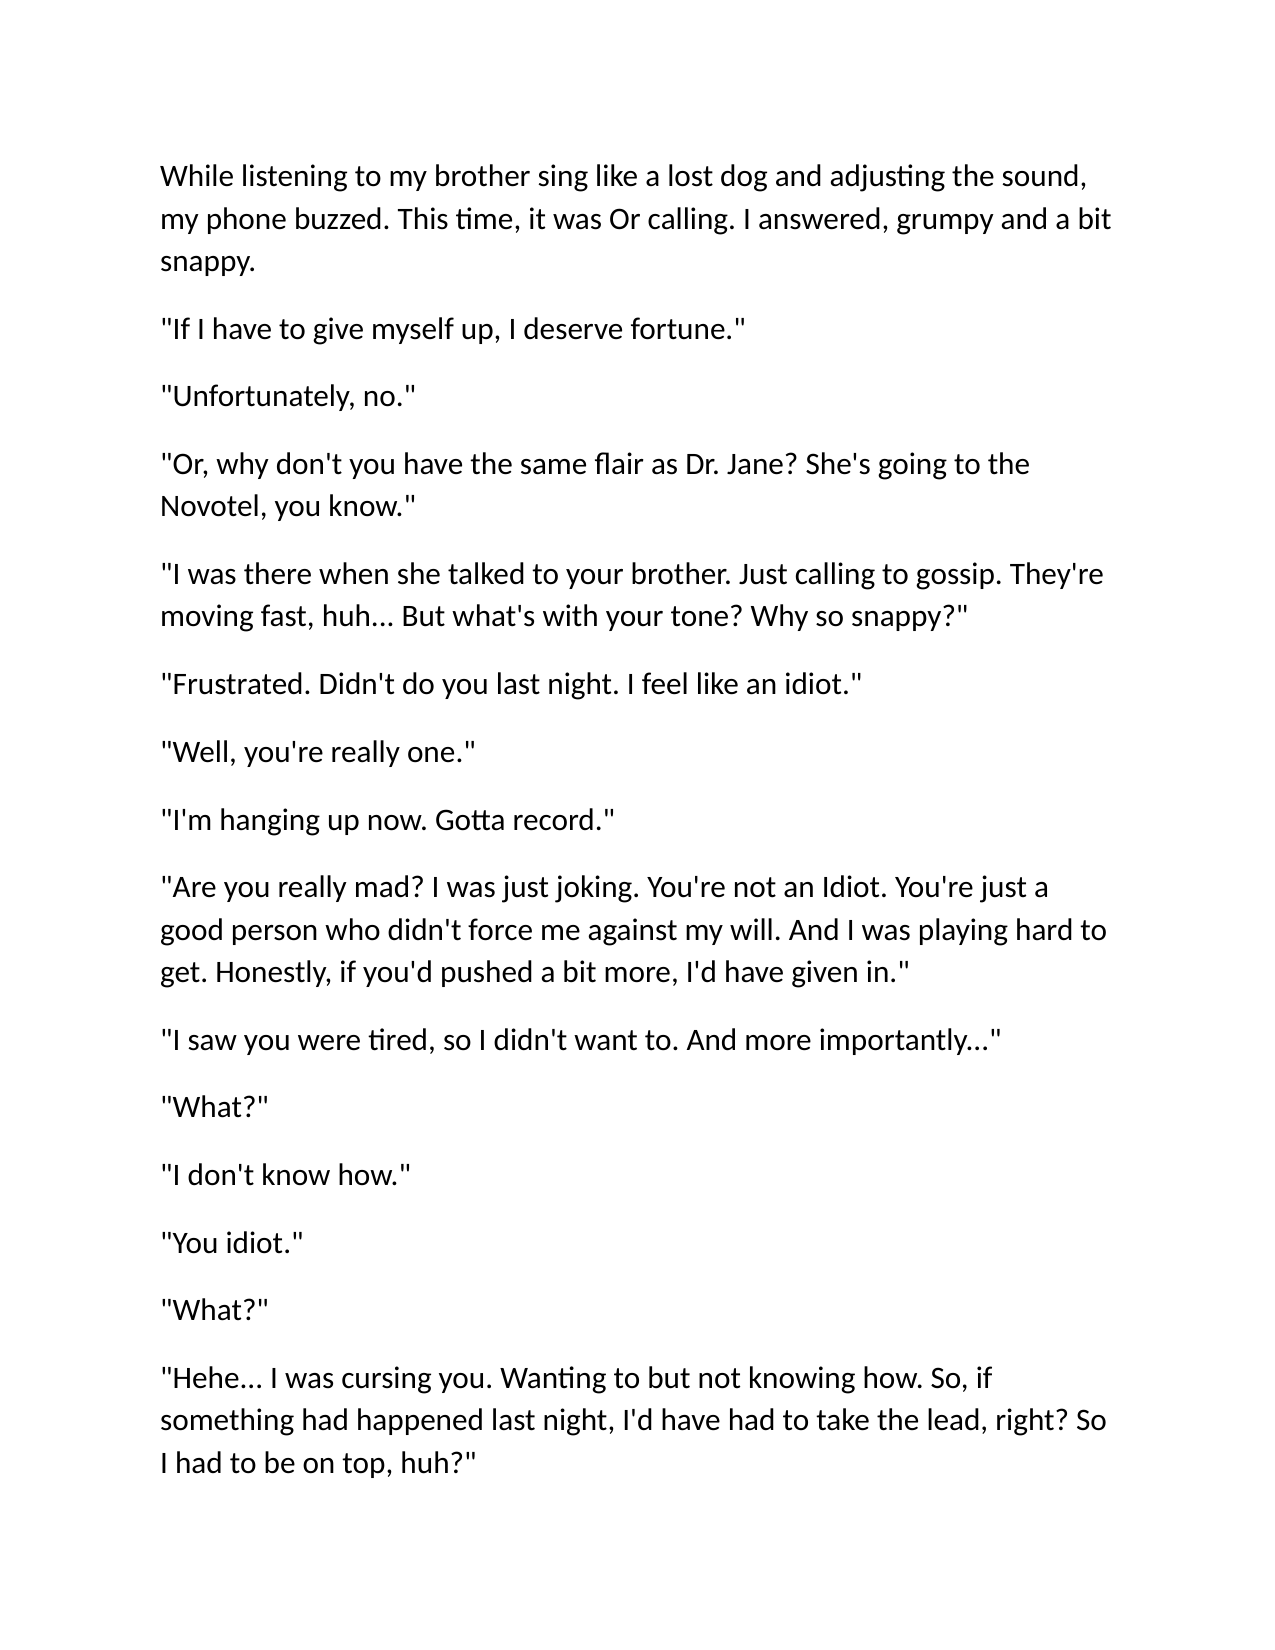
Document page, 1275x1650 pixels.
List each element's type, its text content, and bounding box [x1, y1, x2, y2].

text "You idiot." [160, 1223, 1113, 1261]
text "I'm hanging up now. Gotta record." [160, 799, 1113, 838]
text While listening to my brother sing like a lost dog and adjusting the sound, my phone buzzed. This time, it was Or calling. I answered, grumpy and a bit snappy. [160, 156, 1113, 279]
text "Frustrated. Didn't do you last night. I feel like an idiot." [160, 664, 1113, 702]
text "Or, why don't you have the same flair as Dr. Jane? She's going to the Novotel, you know." [160, 444, 1113, 524]
text "I don't know how." [160, 1155, 1113, 1193]
text "Well, you're really one." [160, 732, 1113, 770]
text "Hehe... I was cursing you. Wanting to but not knowing how. So, if something had happened last night, I'd have had to take the lead, right? So I had to be on top, huh?" [160, 1358, 1113, 1481]
text "If I have to give myself up, I deserve fortune." [160, 309, 1113, 347]
text "Unfortunately, no." [160, 376, 1113, 414]
text "What?" [160, 1087, 1113, 1125]
text "I saw you were tired, so I didn't want to. And more importantly..." [160, 1019, 1113, 1058]
text "What?" [160, 1290, 1113, 1328]
text "Are you really mad? I was just joking. You're not an Idiot. You're just a good person who didn't force me against my will. And I was playing hard to get. Honestly, if you'd pushed a bit more, I'd have given in." [160, 867, 1113, 990]
text "I was there when she talked to your brother. Just calling to gossip. They're moving fast, huh... But what's with your tone? Why so snappy?" [160, 554, 1113, 634]
